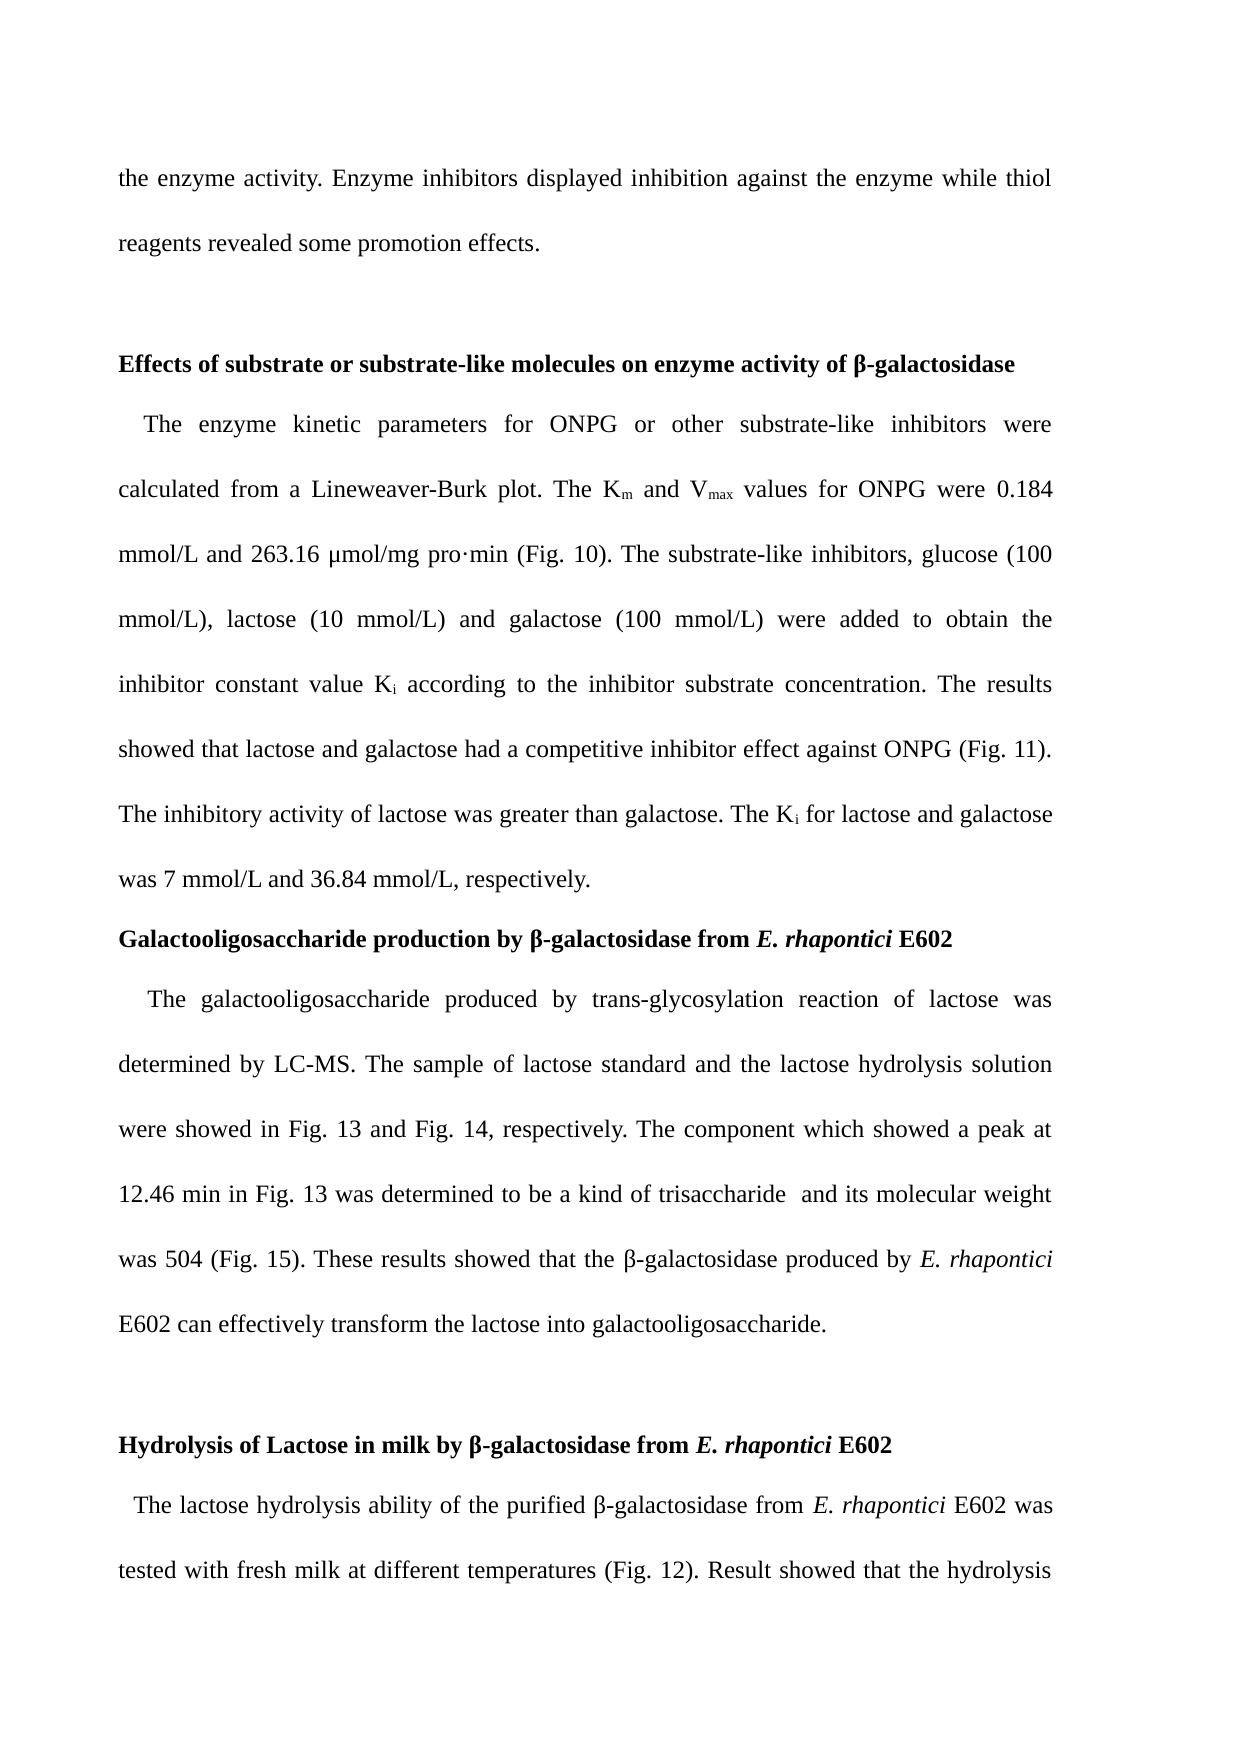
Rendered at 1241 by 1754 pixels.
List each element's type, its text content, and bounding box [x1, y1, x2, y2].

text Hydrolysis of Lactose in milk by β-galactosidase from E. rhapontici E602 [118, 1428, 1053, 1461]
text Galactooligosaccharide production by β-galactosidase from E. rhapontici E602 [118, 923, 1053, 955]
text the enzyme activity. Enzyme inhibitors displayed inhibition against the enzyme while thiol reagents revealed some promotion effects. [118, 162, 1053, 259]
text The galactooligosaccharide produced by trans-glycosylation reaction of lactose was determined by LC-MS. The sample of lactose standard and the lactose hydrolysis solution were showed in Fig. 13 and Fig. 14, respectively. The component which showed a peak at 12.46 min in Fig. 13 was determined to be a kind of trisaccharide and its molecular weight was 504 (Fig. 15). These results showed that the β-galactosidase produced by E. rhapontici E602 can effectively transform the lactose into galactooligosaccharide. [118, 983, 1053, 1341]
text The lactose hydrolysis ability of the purified β-galactosidase from E. rhapontici E602 was tested with fresh milk at different temperatures (Fig. 12). Result showed that the hydrolysis [118, 1489, 1053, 1586]
text The enzyme kinetic parameters for ONPG or other substrate-like inhibitors were calculated from a Lineweaver-Burk plot. The Km and Vmax values for ONPG were 0.184 mmol/L and 263.16 μmol/mg pro·min (Fig. 10). The substrate-like inhibitors, glucose (100 mmol/L), lactose (10 mmol/L) and galactose (100 mmol/L) were added to obtain the inhibitor constant value Ki according to the inhibitor substrate concentration. The results showed that lactose and galactose had a competitive inhibitor effect against ONPG (Fig. 11). The inhibitory activity of lactose was greater than galactose. The Ki for lactose and galactose was 7 mmol/L and 36.84 mmol/L, respectively. [118, 408, 1053, 895]
text Effects of substrate or substrate-like molecules on enzyme activity of β-galactosidase [118, 347, 1053, 380]
